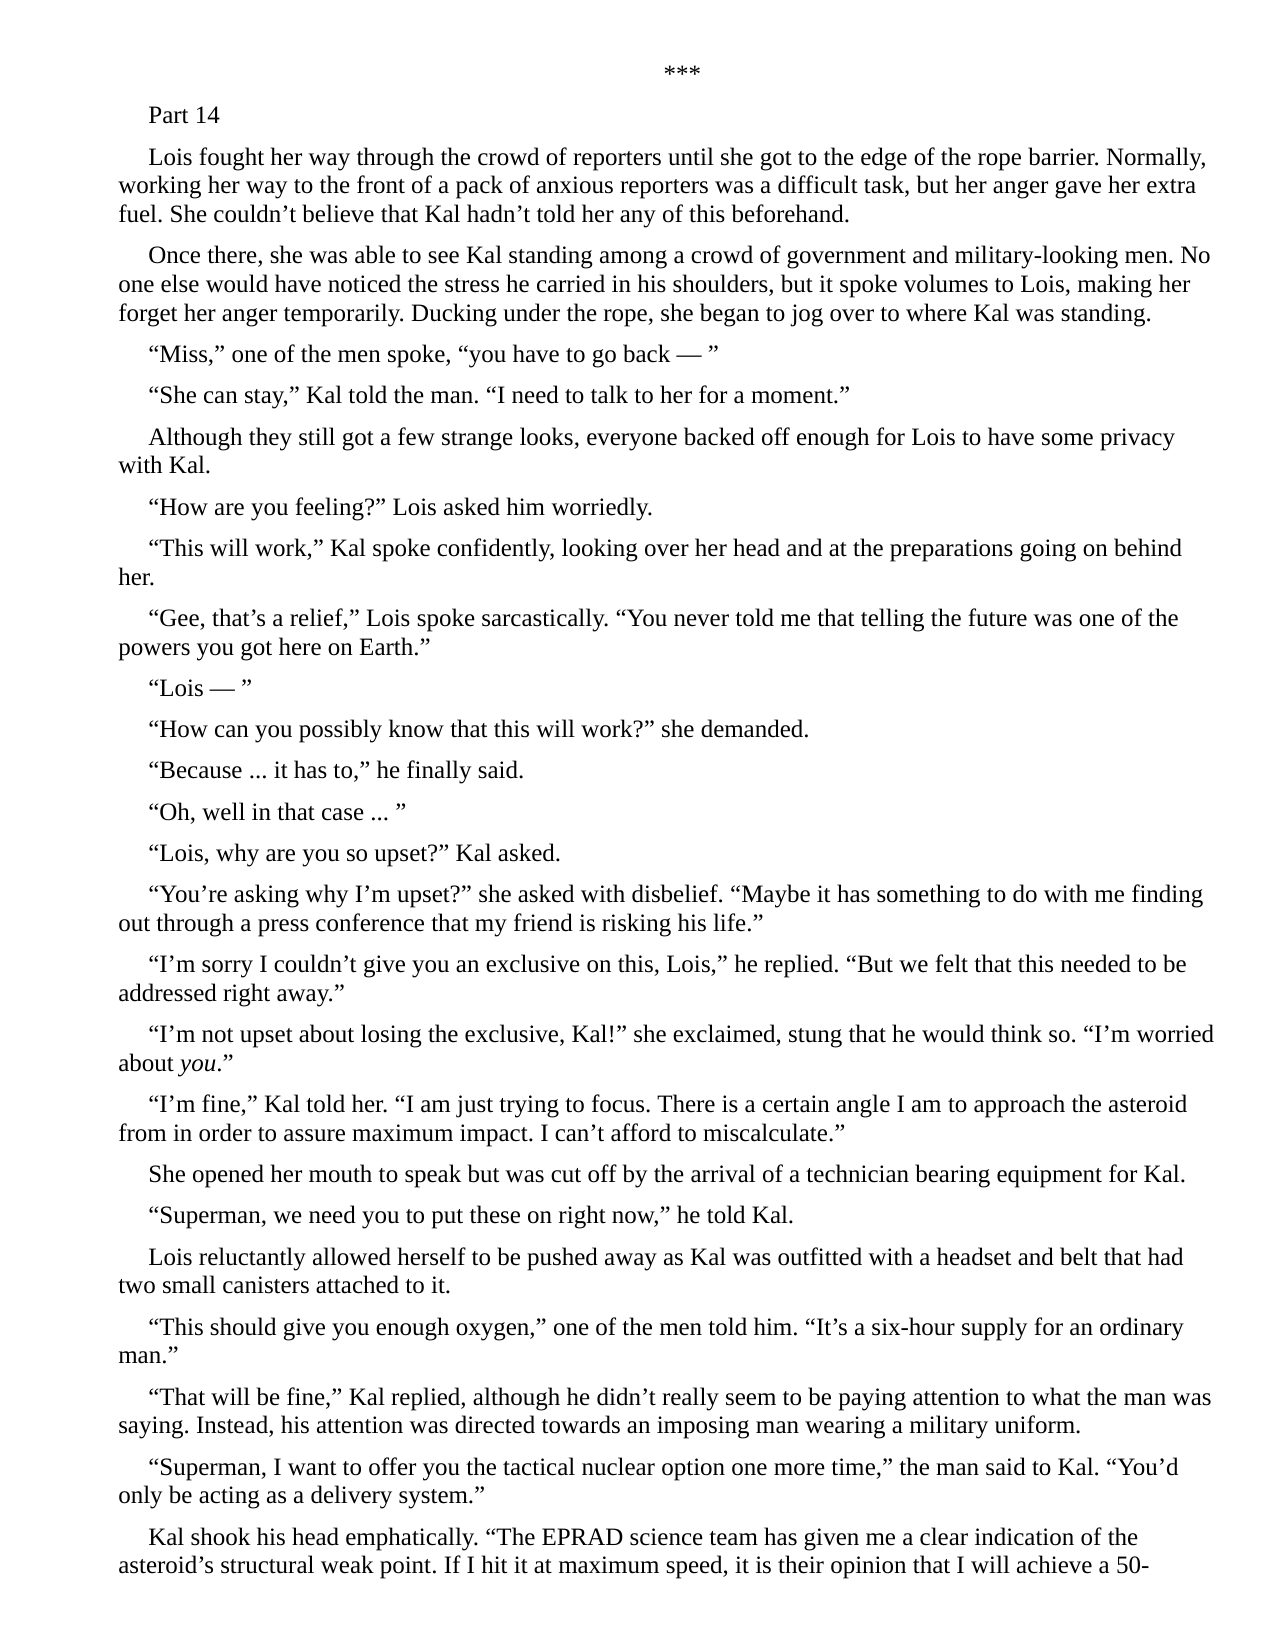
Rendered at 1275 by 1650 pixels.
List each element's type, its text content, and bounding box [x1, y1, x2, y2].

text Lois fought her way through the crowd of reporters until she got to the edge of the rope barrier. Normally, working her way to the front of a pack of anxious reporters was a difficult task, but her anger gave her extra fuel. She couldn’t believe that Kal hadn’t told her any of this beforehand. [118, 142, 1216, 228]
text “Miss,” one of the men spoke, “you have to go back — ” [118, 339, 1216, 368]
text Kal shook his head emphatically. “The EPRAD science team has given me a clear indication of the asteroid’s structural weak point. If I hit it at maximum speed, it is their opinion that I will achieve a 50- [118, 1522, 1216, 1579]
text “Oh, well in that case ... ” [118, 797, 1216, 825]
text “This will work,” Kal spoke confidently, looking over her head and at the preparations going on behind her. [118, 533, 1216, 590]
text “You’re asking why I’m upset?” she asked with disbelief. “Maybe it has something to do with me finding out through a press conference that my friend is risking his life.” [118, 879, 1216, 937]
text She opened her mouth to speak but was cut off by the arrival of a technician bearing equipment for Kal. [118, 1159, 1216, 1188]
text “How can you possibly know that this will work?” she demanded. [118, 714, 1216, 743]
text “Lois — ” [118, 673, 1216, 702]
text “That will be fine,” Kal replied, although he didn’t really seem to be paying attention to what the man was saying. Instead, his attention was directed towards an imposing man wearing a military uniform. [118, 1382, 1216, 1439]
text Part 14 [118, 100, 1216, 129]
text “How are you feeling?” Lois asked him worriedly. [118, 492, 1216, 520]
text “This should give you enough oxygen,” one of the men told him. “It’s a six-hour supply for an ordinary man.” [118, 1312, 1216, 1369]
text “Lois, why are you so upset?” Kal asked. [118, 838, 1216, 867]
text Lois reluctantly allowed herself to be pushed away as Kal was outfitted with a headset and belt that had two small canisters attached to it. [118, 1242, 1216, 1299]
text *** [118, 59, 1216, 88]
text “Superman, I want to offer you the tactical nuclear option one more time,” the man said to Kal. “You’d only be acting as a delivery system.” [118, 1452, 1216, 1509]
text Although they still got a few strange looks, everyone backed off enough for Lois to have some privacy with Kal. [118, 422, 1216, 479]
text Once there, she was able to see Kal standing among a crowd of government and military-looking men. No one else would have noticed the stress he carried in his shoulders, but it spoke volumes to Lois, making her forget her anger temporarily. Ducking under the rope, she began to jog over to where Kal was standing. [118, 240, 1216, 327]
text “I’m sorry I couldn’t give you an exclusive on this, Lois,” he replied. “But we felt that this needed to be addressed right away.” [118, 949, 1216, 1007]
text “She can stay,” Kal told the man. “I need to talk to her for a moment.” [118, 380, 1216, 409]
text “I’m fine,” Kal told her. “I am just trying to focus. There is a certain angle I am to approach the asteroid from in order to assure maximum impact. I can’t afford to miscalculate.” [118, 1089, 1216, 1147]
text “I’m not upset about losing the exclusive, Kal!” she exclaimed, stung that he would think so. “I’m worried about you.” [118, 1019, 1216, 1077]
text “Because ... it has to,” he finally said. [118, 755, 1216, 784]
text “Gee, that’s a relief,” Lois spoke sarcastically. “You never told me that telling the future was one of the powers you got here on Earth.” [118, 603, 1216, 660]
text “Superman, we need you to put these on right now,” he told Kal. [118, 1200, 1216, 1229]
